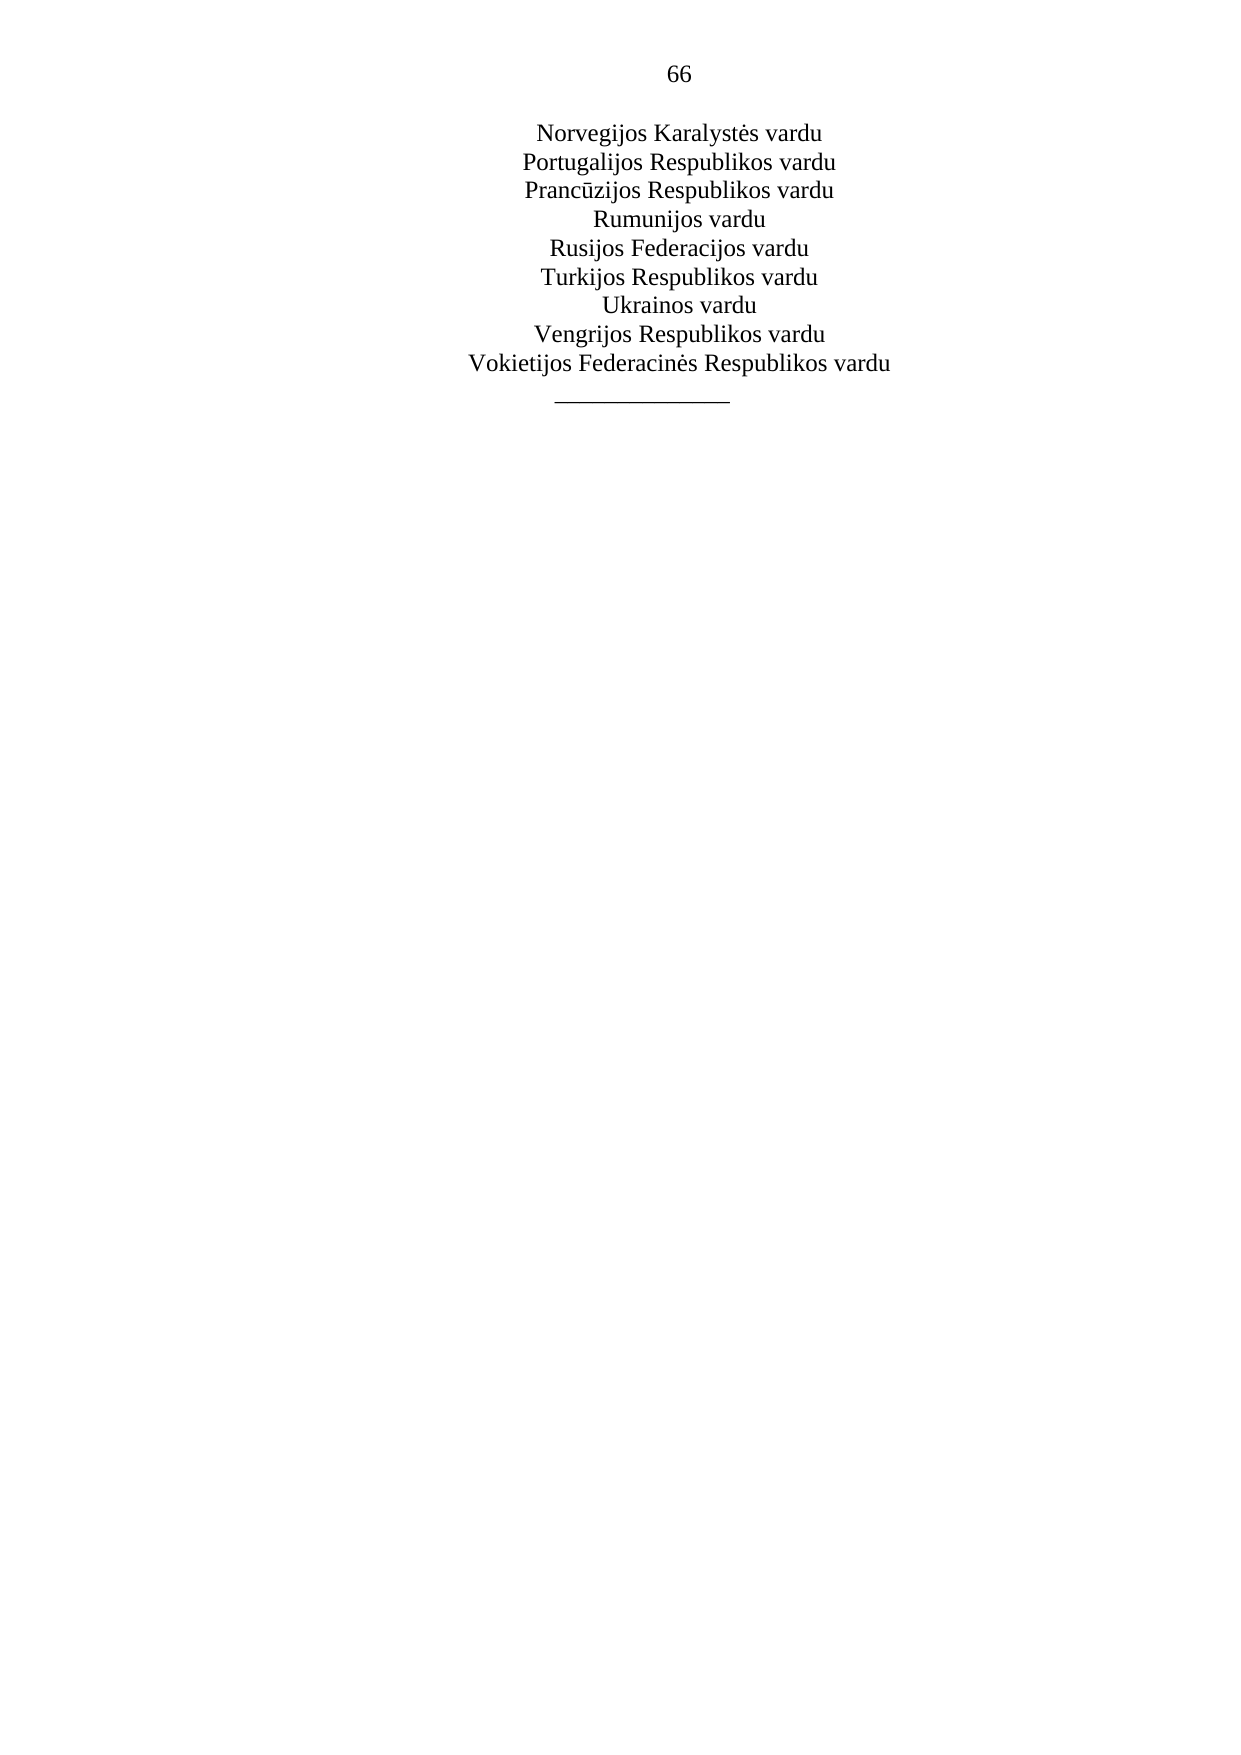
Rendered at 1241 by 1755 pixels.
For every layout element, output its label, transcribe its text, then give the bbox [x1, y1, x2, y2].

text Norvegijos Karalystės vardu [177, 118, 1181, 147]
text ______________ [177, 377, 1107, 406]
text Rumunijos vardu [177, 204, 1181, 233]
text Portugalijos Respublikos vardu [177, 147, 1181, 176]
text Prancūzijos Respublikos vardu [177, 176, 1181, 204]
text Vengrijos Respublikos vardu [177, 319, 1181, 348]
text Turkijos Respublikos vardu [177, 262, 1181, 291]
text Rusijos Federacijos vardu [177, 233, 1181, 262]
text Ukrainos vardu [177, 291, 1181, 319]
text Vokietijos Federacinės Respublikos vardu [177, 348, 1181, 377]
